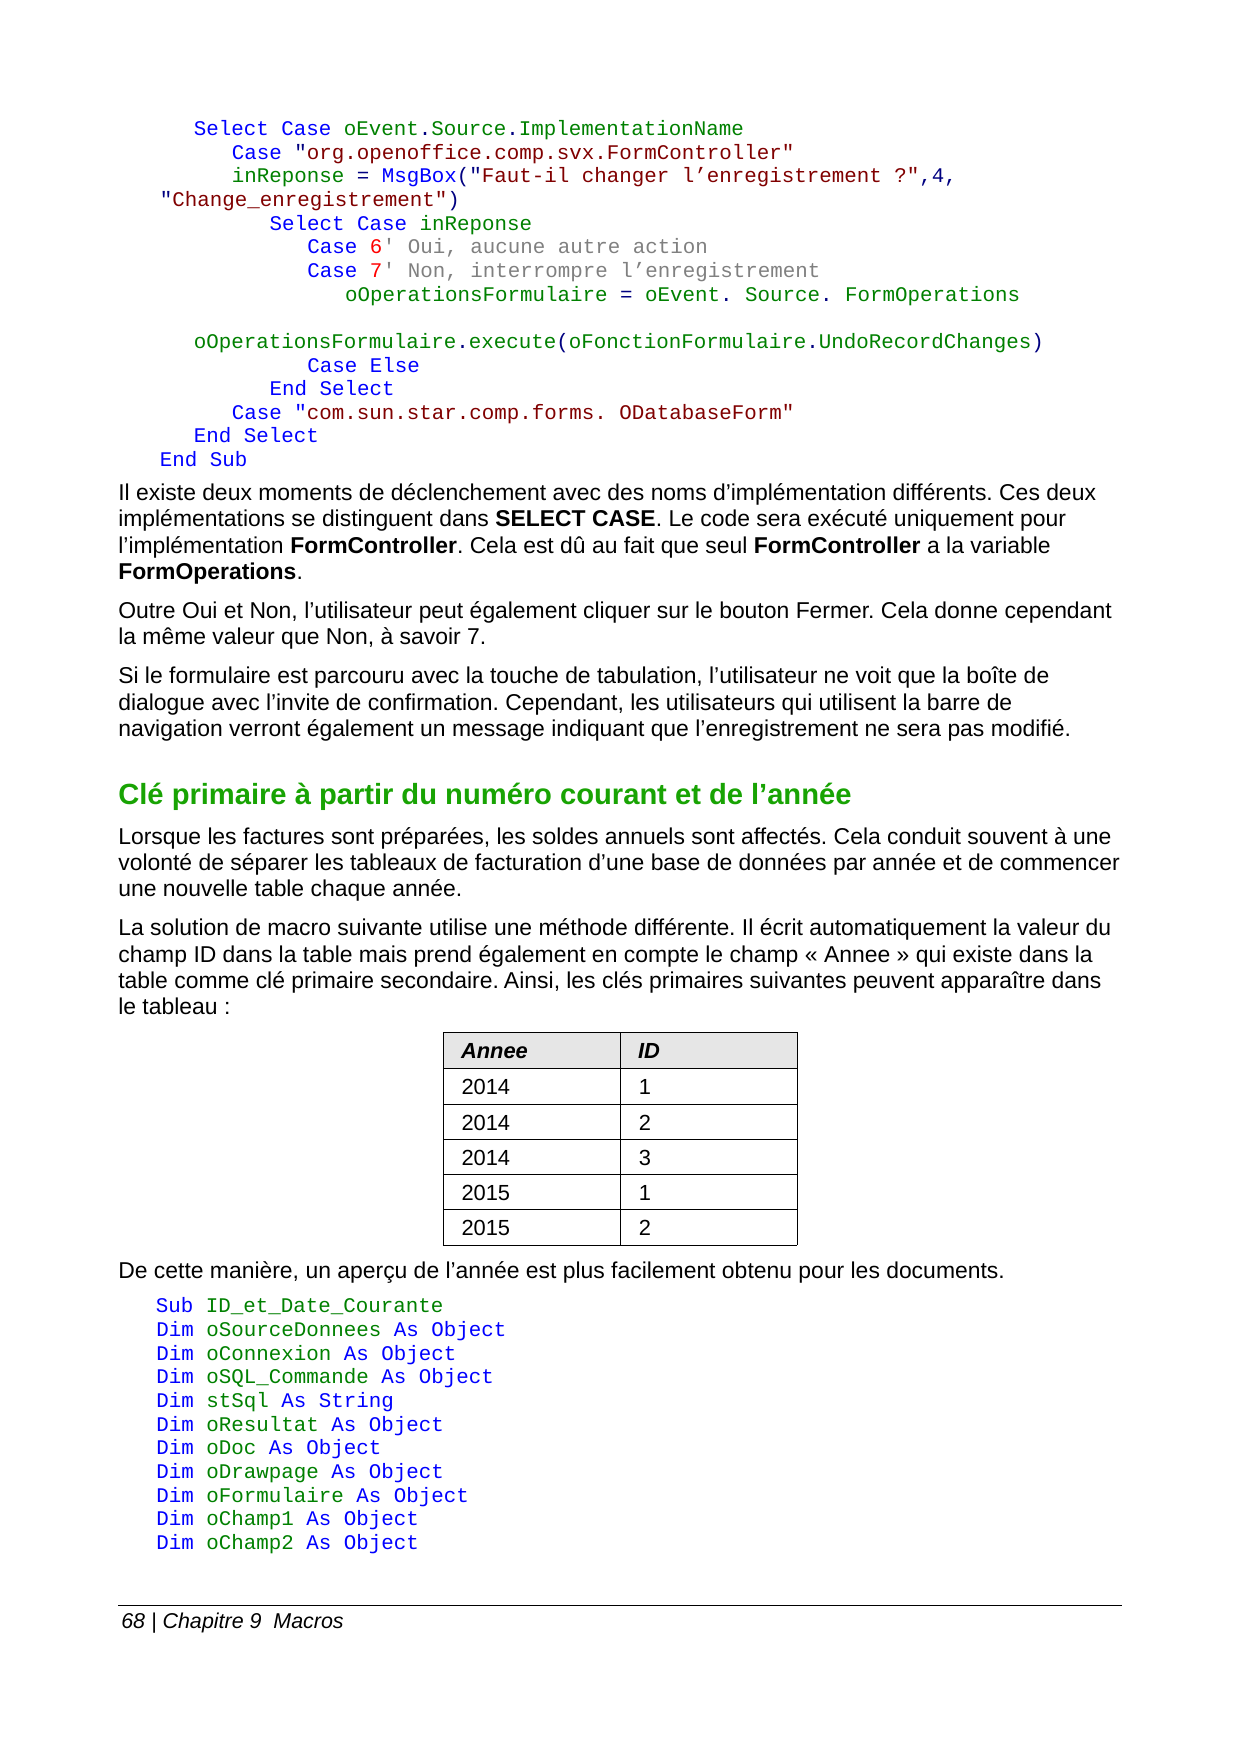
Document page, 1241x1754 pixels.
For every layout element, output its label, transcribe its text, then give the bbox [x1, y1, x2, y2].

text Outre Oui et Non, l’utilisateur peut également cliquer sur le bouton Fermer. Cela donne cependant la même valeur que Non, à savoir 7. [118, 597, 1122, 650]
text Il existe deux moments de déclenchement avec des noms d’implémentation différents. Ces deux implémentations se distinguent dans SELECT CASE. Le code sera exécuté uniquement pour l’implémentation FormController. Cela est dû au fait que seul FormController a la variable FormOperations. [118, 479, 1122, 584]
text Case 6 ' Oui, aucune autre action [159, 236, 1122, 260]
text Dim oDoc As Object [156, 1437, 1122, 1461]
text Dim oResultat As Object [156, 1414, 1122, 1437]
text Dim oSourceDonnees As Object [156, 1319, 1122, 1343]
text End Select [159, 426, 1122, 449]
table_cell 2015 [444, 1175, 620, 1209]
subtitle Clé primaire à partir du numéro courant et de l’année [118, 777, 1122, 811]
text La solution de macro suivante utilise une méthode différente. Il écrit automatiquement la valeur du champ ID dans la table mais prend également en compte le champ « Annee » qui existe dans la table comme clé primaire secondaire. Ainsi, les clés primaires suivantes peuvent apparaître dans le tableau : [118, 914, 1122, 1020]
table_header Annee [444, 1033, 620, 1068]
table_cell 2 [621, 1210, 797, 1245]
table_cell 3 [621, 1140, 797, 1174]
text Si le formulaire est parcouru avec la touche de tabulation, l’utilisateur ne voit que la boîte de dialogue avec l’invite de confirmation. Cependant, les utilisateurs qui utilisent la barre de navigation verront également un message indiquant que l’enregistrement ne sera pas modifié. [118, 662, 1122, 741]
table_cell 2014 [444, 1069, 620, 1103]
text Case "com.sun.star.comp.forms. ODatabaseForm" [159, 402, 1122, 426]
text De cette manière, un aperçu de l’année est plus facilement obtenu pour les documents. [118, 1257, 1122, 1283]
table_cell 2015 [444, 1210, 620, 1245]
text Dim oConnexion As Object [156, 1343, 1122, 1366]
table_header ID [621, 1033, 797, 1068]
table_cell 2014 [444, 1140, 620, 1174]
text Case "org.openoffice.comp.svx.FormController" [159, 142, 1122, 165]
text oOperationsFormulaire.execute(oFonctionFormulaire.UndoRecordChanges) [159, 307, 1122, 354]
text Dim stSql As String [156, 1390, 1122, 1414]
text Case 7 ' Non, interrompre l’enregistrement [159, 260, 1122, 284]
text Dim oFormulaire As Object [156, 1484, 1122, 1508]
table_cell 1 [621, 1069, 797, 1103]
text inReponse = MsgBox("Faut-il changer l’enregistrement ?",4, "Change_enregistrement") Select Case inReponse [159, 165, 1122, 236]
text End Sub [159, 449, 1122, 473]
text Sub ID_et_Date_Courante [156, 1295, 1122, 1319]
text End Select [159, 378, 1122, 402]
text oOperationsFormulaire = oEvent. Source. FormOperations [159, 284, 1122, 307]
text Dim oSQL_Commande As Object [156, 1366, 1122, 1390]
table_cell 2 [621, 1105, 797, 1139]
table_cell 1 [621, 1175, 797, 1209]
text Case Else [159, 354, 1122, 378]
text Dim oChamp2 As Object [156, 1532, 1122, 1556]
text Select Case oEvent.Source.ImplementationName [159, 118, 1122, 142]
text Dim oDrawpage As Object [156, 1461, 1122, 1484]
text Dim oChamp1 As Object [156, 1508, 1122, 1532]
text Lorsque les factures sont préparées, les soldes annuels sont affectés. Cela conduit souvent à une volonté de séparer les tableaux de facturation d’une base de données par année et de commencer une nouvelle table chaque année. [118, 823, 1122, 902]
table_cell 2014 [444, 1105, 620, 1139]
